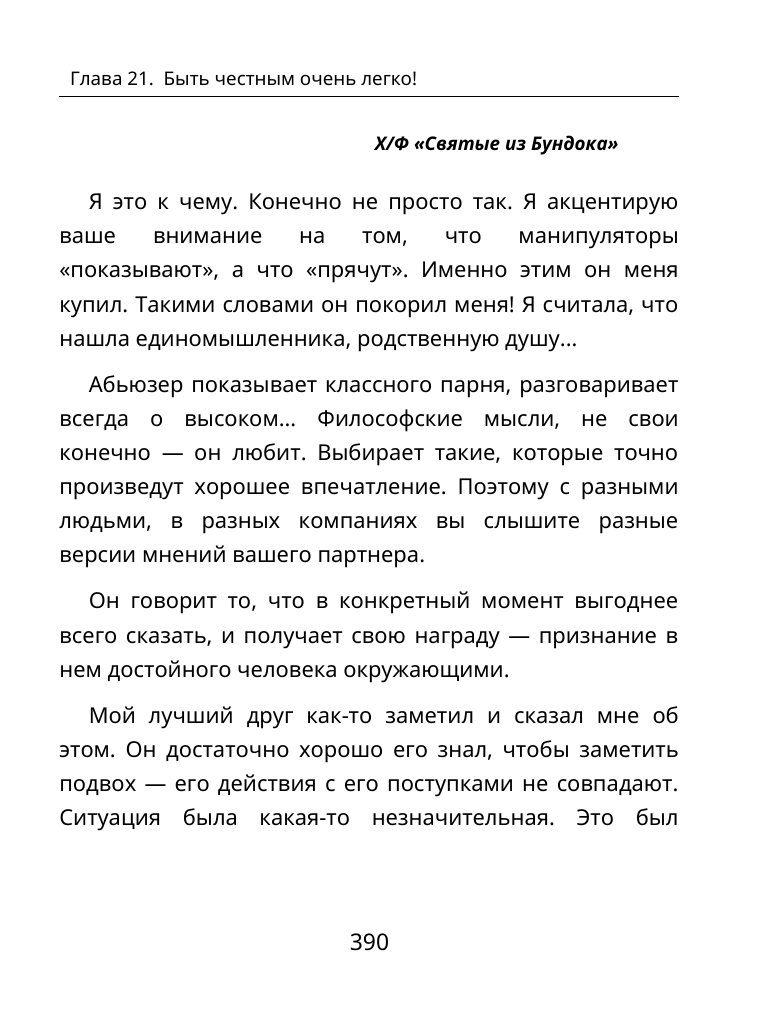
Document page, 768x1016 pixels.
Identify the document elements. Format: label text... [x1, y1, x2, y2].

text Я это к чему. Конечно не просто так. Я акцентирую ваше внимание на том, что манипуляторы «показывают», а что «прячут». Именно этим он меня купил. Такими словами он покорил меня! Я считала, что нашла единомышленника, родственную душу... [59, 186, 679, 352]
text Абьюзер показывает классного парня, разговаривает всегда о высоком... Философские мысли, не свои конечно — он любит. Выбирает такие, которые точно произведут хорошее впечатление. Поэтому с разными людьми, в разных компаниях вы слышите разные версии мнений вашего партнера. [59, 369, 679, 569]
text Он говорит то, что в конкретный момент выгоднее всего сказать, и получает свою награду — признание в нем достойного человека окружающими. [59, 585, 679, 683]
text Мой лучший друг как-то заметил и сказал мне об этом. Он достаточно хорошо его знал, чтобы заметить подвох — его действия с его поступками не совпадают. Ситуация была какая-то незначительная. Это был [59, 700, 679, 832]
text Х/Ф «Святые из Бундока» [118, 126, 620, 156]
